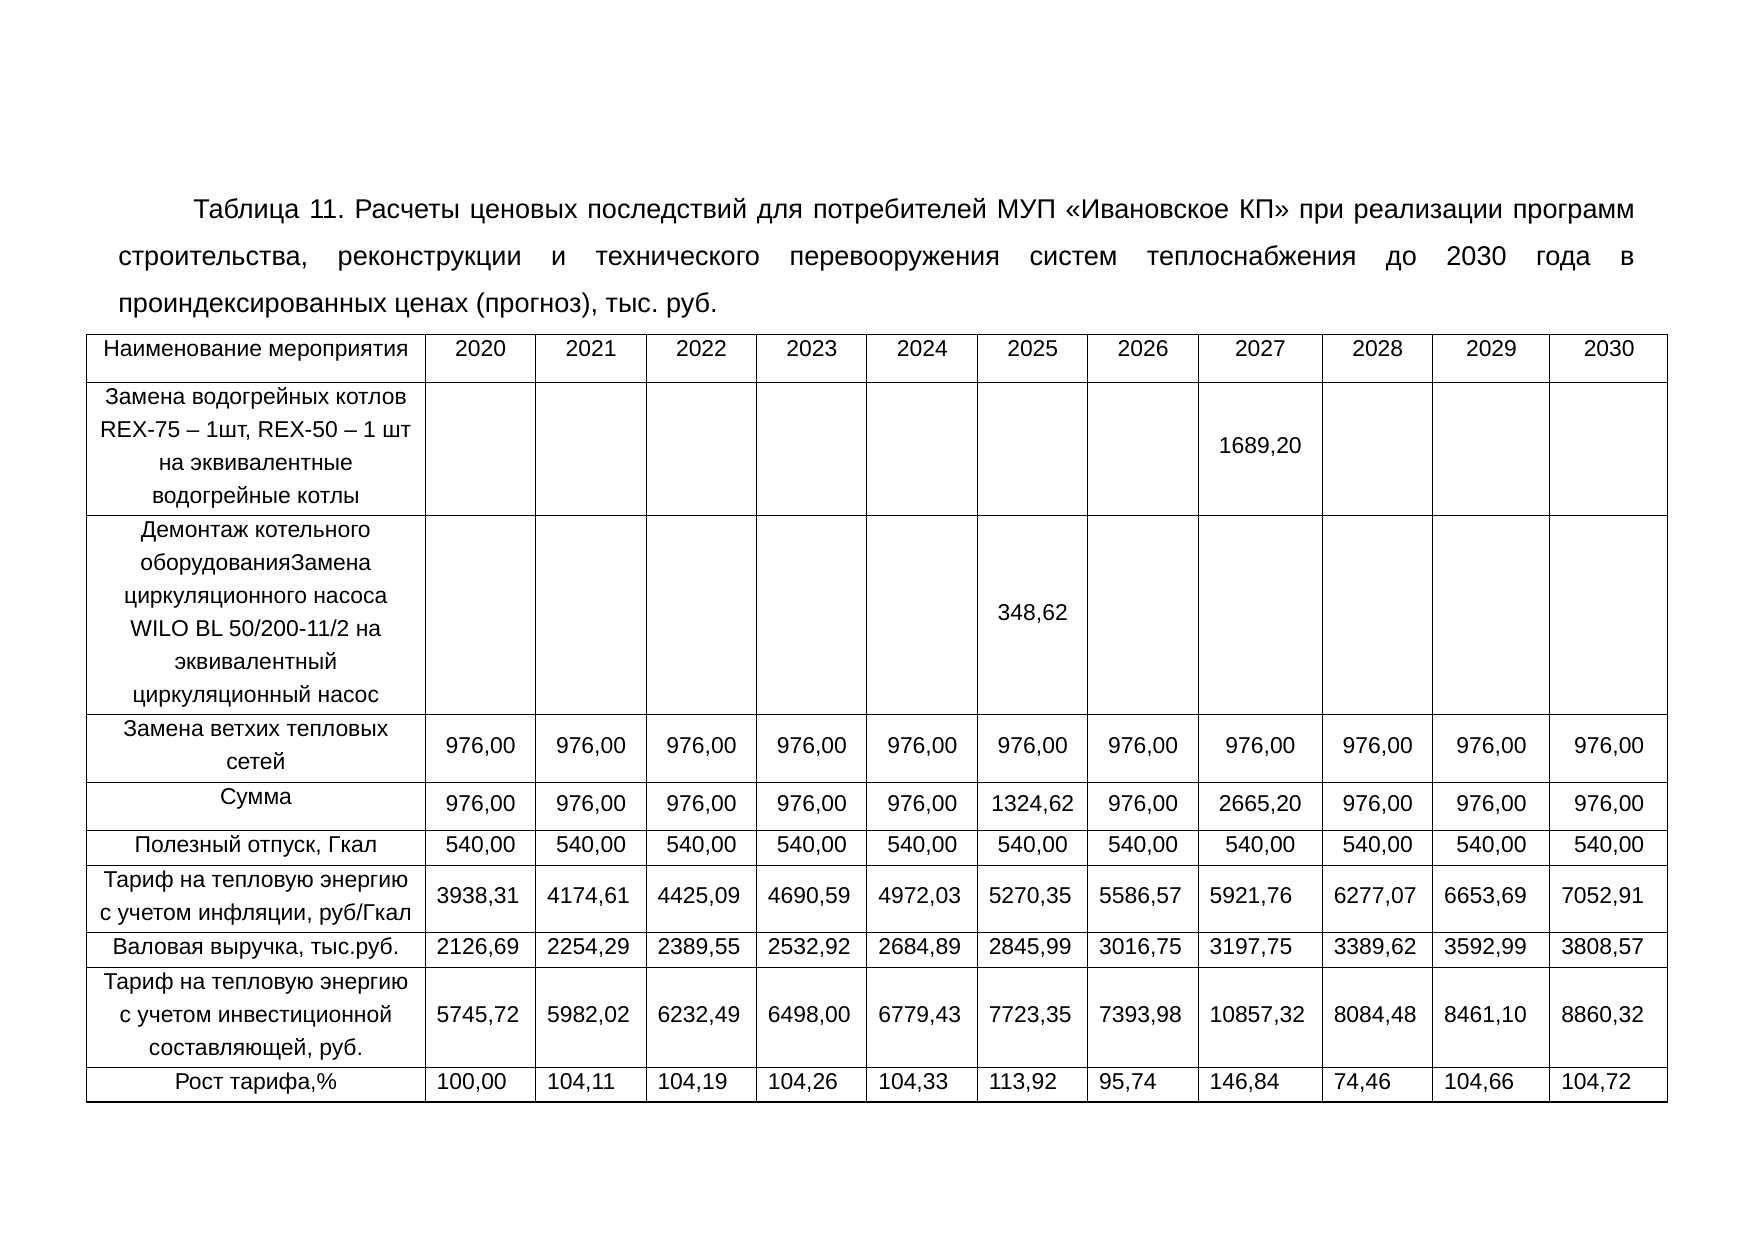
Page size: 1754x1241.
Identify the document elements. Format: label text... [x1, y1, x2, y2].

table_cell [1550, 383, 1667, 515]
table_cell 976,00 [867, 783, 977, 830]
table_cell 3592,99 [1433, 933, 1549, 967]
table_cell [1550, 516, 1667, 714]
table_cell 976,00 [1323, 783, 1432, 830]
table_cell [757, 383, 866, 515]
table_cell 540,00 [536, 831, 646, 865]
table_header 2029 [1433, 335, 1549, 382]
table_cell [1433, 383, 1549, 515]
table_cell 95,74 [1088, 1068, 1198, 1101]
table_header 2028 [1323, 335, 1432, 382]
table_header 2027 [1199, 335, 1322, 382]
table_cell 1324,62 [978, 783, 1087, 830]
table_cell 5745,72 [426, 968, 535, 1067]
table_cell 4174,61 [536, 866, 646, 932]
table_cell 4690,59 [757, 866, 866, 932]
table_cell 976,00 [1088, 783, 1198, 830]
table_cell 2254,29 [536, 933, 646, 967]
table_cell 976,00 [426, 715, 535, 782]
table_header 2022 [647, 335, 756, 382]
table_cell 7723,35 [978, 968, 1087, 1067]
table_cell 2126,69 [426, 933, 535, 967]
table_cell [867, 516, 977, 714]
table_cell 104,72 [1550, 1068, 1667, 1101]
table_cell [426, 383, 535, 515]
table_cell [978, 383, 1087, 515]
table_cell 100,00 [426, 1068, 535, 1101]
table_cell 4425,09 [647, 866, 756, 932]
table_cell 976,00 [536, 783, 646, 830]
table_header 2024 [867, 335, 977, 382]
table_cell Замена ветхих тепловых сетей [87, 715, 425, 782]
table_cell Демонтаж котельного оборудованияЗамена циркуляционного насоса WILO BL 50/200-11/2 на эквивалентный циркуляционный насос [87, 516, 425, 714]
table_header 2020 [426, 335, 535, 382]
table_cell 976,00 [1433, 783, 1549, 830]
table_cell 540,00 [1433, 831, 1549, 865]
table_cell 2845,99 [978, 933, 1087, 967]
table_cell 976,00 [426, 783, 535, 830]
table_cell 540,00 [867, 831, 977, 865]
table_cell 5982,02 [536, 968, 646, 1067]
table_cell 5270,35 [978, 866, 1087, 932]
table_cell 976,00 [757, 783, 866, 830]
table_cell 976,00 [1088, 715, 1198, 782]
table_cell 540,00 [647, 831, 756, 865]
table_header 2030 [1550, 335, 1667, 382]
table_cell 6498,00 [757, 968, 866, 1067]
table_cell Сумма [87, 783, 425, 830]
table_cell 540,00 [757, 831, 866, 865]
table_header 2026 [1088, 335, 1198, 382]
table_cell 8461,10 [1433, 968, 1549, 1067]
table_cell 3808,57 [1550, 933, 1667, 967]
table_cell 3938,31 [426, 866, 535, 932]
table_header 2023 [757, 335, 866, 382]
table_header 2025 [978, 335, 1087, 382]
table_cell 7052,91 [1550, 866, 1667, 932]
table_cell [757, 516, 866, 714]
table_cell 976,00 [978, 715, 1087, 782]
table_cell [647, 516, 756, 714]
table_cell 976,00 [1550, 783, 1667, 830]
table_cell [1323, 383, 1432, 515]
table_cell 540,00 [1323, 831, 1432, 865]
table_cell [426, 516, 535, 714]
table_cell 976,00 [867, 715, 977, 782]
table_cell 113,92 [978, 1068, 1087, 1101]
table_cell 5586,57 [1088, 866, 1198, 932]
table_cell 3389,62 [1323, 933, 1432, 967]
table_cell 6779,43 [867, 968, 977, 1067]
table_cell 976,00 [647, 783, 756, 830]
table_cell 976,00 [1199, 715, 1322, 782]
table_cell 540,00 [978, 831, 1087, 865]
table_cell Тариф на тепловую энергию с учетом инфляции, руб/Гкал [87, 866, 425, 932]
table_header 2021 [536, 335, 646, 382]
table_cell [647, 383, 756, 515]
table_cell 6277,07 [1323, 866, 1432, 932]
table_cell [1323, 516, 1432, 714]
table_cell [1199, 516, 1322, 714]
table_header Наименование мероприятия [87, 335, 425, 382]
table_cell 540,00 [1550, 831, 1667, 865]
table_cell 976,00 [536, 715, 646, 782]
table_cell 104,66 [1433, 1068, 1549, 1101]
table_cell 976,00 [1323, 715, 1432, 782]
table_cell 4972,03 [867, 866, 977, 932]
table_cell [536, 383, 646, 515]
table_cell 8860,32 [1550, 968, 1667, 1067]
table_cell 10857,32 [1199, 968, 1322, 1067]
table_cell 104,33 [867, 1068, 977, 1101]
table_cell [1088, 383, 1198, 515]
table_cell Полезный отпуск, Гкал [87, 831, 425, 865]
table_cell [1433, 516, 1549, 714]
table_cell 976,00 [647, 715, 756, 782]
table_cell 74,46 [1323, 1068, 1432, 1101]
table_cell 976,00 [1550, 715, 1667, 782]
table_cell 104,11 [536, 1068, 646, 1101]
table_cell 3016,75 [1088, 933, 1198, 967]
table_cell 976,00 [1433, 715, 1549, 782]
table_cell 104,26 [757, 1068, 866, 1101]
table_cell 2684,89 [867, 933, 977, 967]
table_cell 8084,48 [1323, 968, 1432, 1067]
table_cell Валовая выручка, тыс.руб. [87, 933, 425, 967]
table_cell 540,00 [426, 831, 535, 865]
table_cell 2665,20 [1199, 783, 1322, 830]
table_cell 976,00 [757, 715, 866, 782]
table_cell 1689,20 [1199, 383, 1322, 515]
table_cell 104,19 [647, 1068, 756, 1101]
table_cell Замена водогрейных котлов REX-75 – 1шт, REX-50 – 1 шт на эквивалентные водогрейные котлы [87, 383, 425, 515]
table_cell 5921,76 [1199, 866, 1322, 932]
table_cell 6232,49 [647, 968, 756, 1067]
table_cell 6653,69 [1433, 866, 1549, 932]
table_cell 348,62 [978, 516, 1087, 714]
table_cell 3197,75 [1199, 933, 1322, 967]
text Таблица 11. Расчеты ценовых последствий для потребителей МУП «Ивановское КП» при реализации программ строительства, реконструкции и технического перевооружения систем теплоснабжения до 2030 года в проиндексированных ценах (прогноз), тыс. руб. [118, 193, 1636, 318]
table_cell 540,00 [1088, 831, 1198, 865]
table_cell Тариф на тепловую энергию с учетом инвестиционной составляющей, руб. [87, 968, 425, 1067]
table_cell 7393,98 [1088, 968, 1198, 1067]
table_cell 540,00 [1199, 831, 1322, 865]
table_cell [867, 383, 977, 515]
table_cell 2532,92 [757, 933, 866, 967]
table_cell Рост тарифа,% [87, 1068, 425, 1101]
table_cell [1088, 516, 1198, 714]
table_cell [536, 516, 646, 714]
table_cell 146,84 [1199, 1068, 1322, 1101]
table_cell 2389,55 [647, 933, 756, 967]
